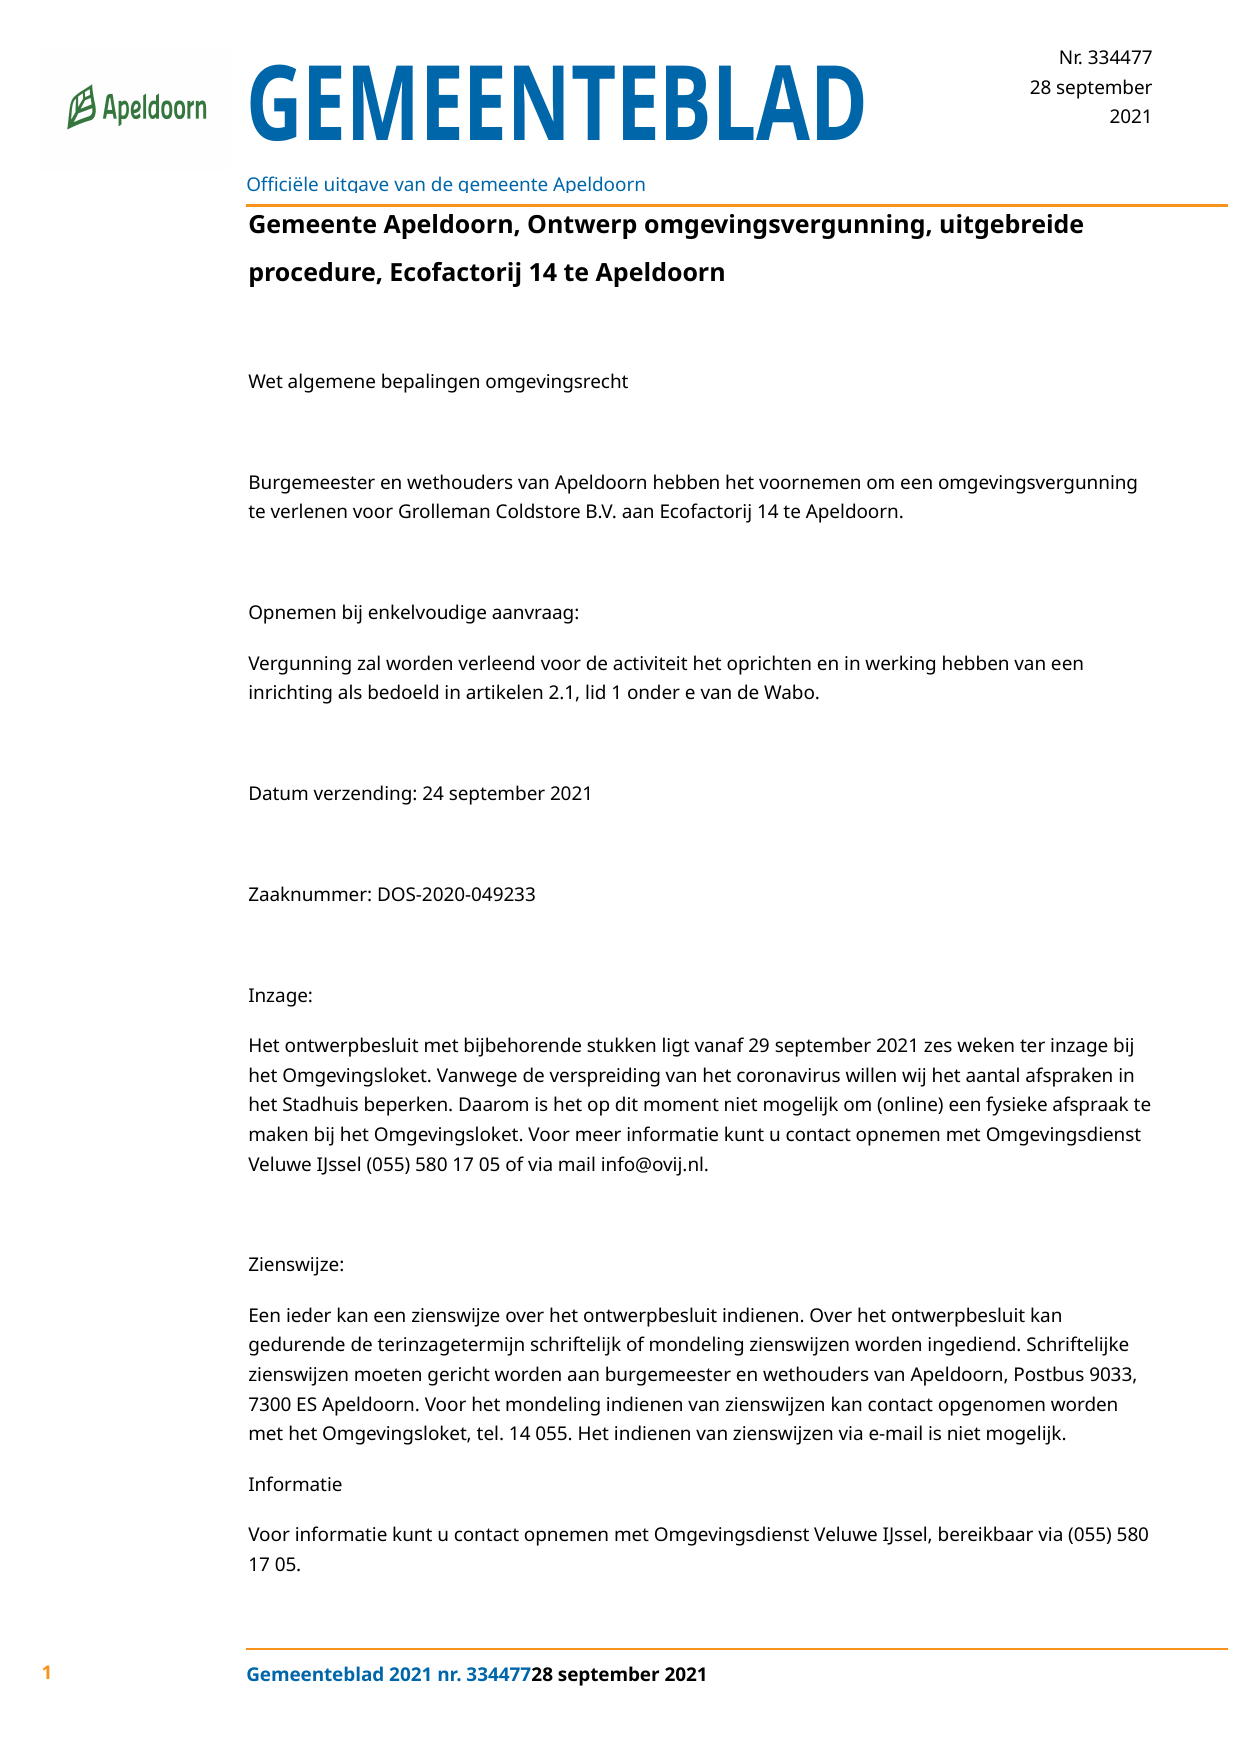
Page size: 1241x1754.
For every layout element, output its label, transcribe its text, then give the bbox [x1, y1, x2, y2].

text Het ontwerpbesluit met bijbehorende stukken ligt vanaf 29 september 2021 zes weken ter inzage bij het Omgevingsloket. Vanwege de verspreiding van het coronavirus willen wij het aantal afspraken in het Stadhuis beperken. Daarom is het op dit moment niet mogelijk om (online) een fysieke afspraak te maken bij het Omgevingsloket. Voor meer informatie kunt u contact opnemen met Omgevingsdienst Veluwe IJssel (055) 580 17 05 of via mail info@ovij.nl. [248, 1032, 1152, 1177]
text Informatie [248, 1471, 1152, 1497]
text Wet algemene bepalingen omgevingsrecht [248, 368, 1152, 394]
text Vergunning zal worden verleend voor de activiteit het oprichten en in werking hebben van een inrichting als bedoeld in artikelen 2.1, lid 1 onder e van de Wabo. [248, 650, 1152, 705]
text Gemeente Apeldoorn, Ontwerp omgevingsvergunning, uitgebreide procedure, Ecofactorij 14 te Apeldoorn [248, 207, 1152, 288]
text Zienswijze: [248, 1252, 1152, 1277]
text Een ieder kan een zienswijze over het ontwerpbesluit indienen. Over het ontwerpbesluit kan gedurende de terinzagetermijn schriftelijk of mondeling zienswijzen worden ingediend. Schriftelijke zienswijzen moeten gericht worden aan burgemeester en wethouders van Apeldoorn, Postbus 9033, 7300 ES Apeldoorn. Voor het mondeling indienen van zienswijzen kan contact opgenomen worden met het Omgevingsloket, tel. 14 055. Het indienen van zienswijzen via e-mail is niet mogelijk. [248, 1302, 1152, 1446]
picture [41, 47, 231, 172]
text Voor informatie kunt u contact opnemen met Omgevingsdienst Veluwe IJssel, bereikbaar via (055) 580 17 05. [248, 1521, 1152, 1577]
text Burgemeester en wethouders van Apeldoorn hebben het voornemen om een omgevingsvergunning te verlenen voor Grolleman Coldstore B.V. aan Ecofactorij 14 te Apeldoorn. [248, 469, 1152, 524]
text Inzage: [248, 982, 1152, 1008]
text Zaaknummer: DOS-2020-049233 [248, 881, 1152, 907]
text Datum verzending: 24 september 2021 [248, 780, 1152, 806]
text Opnemen bij enkelvoudige aanvraag: [248, 599, 1152, 625]
